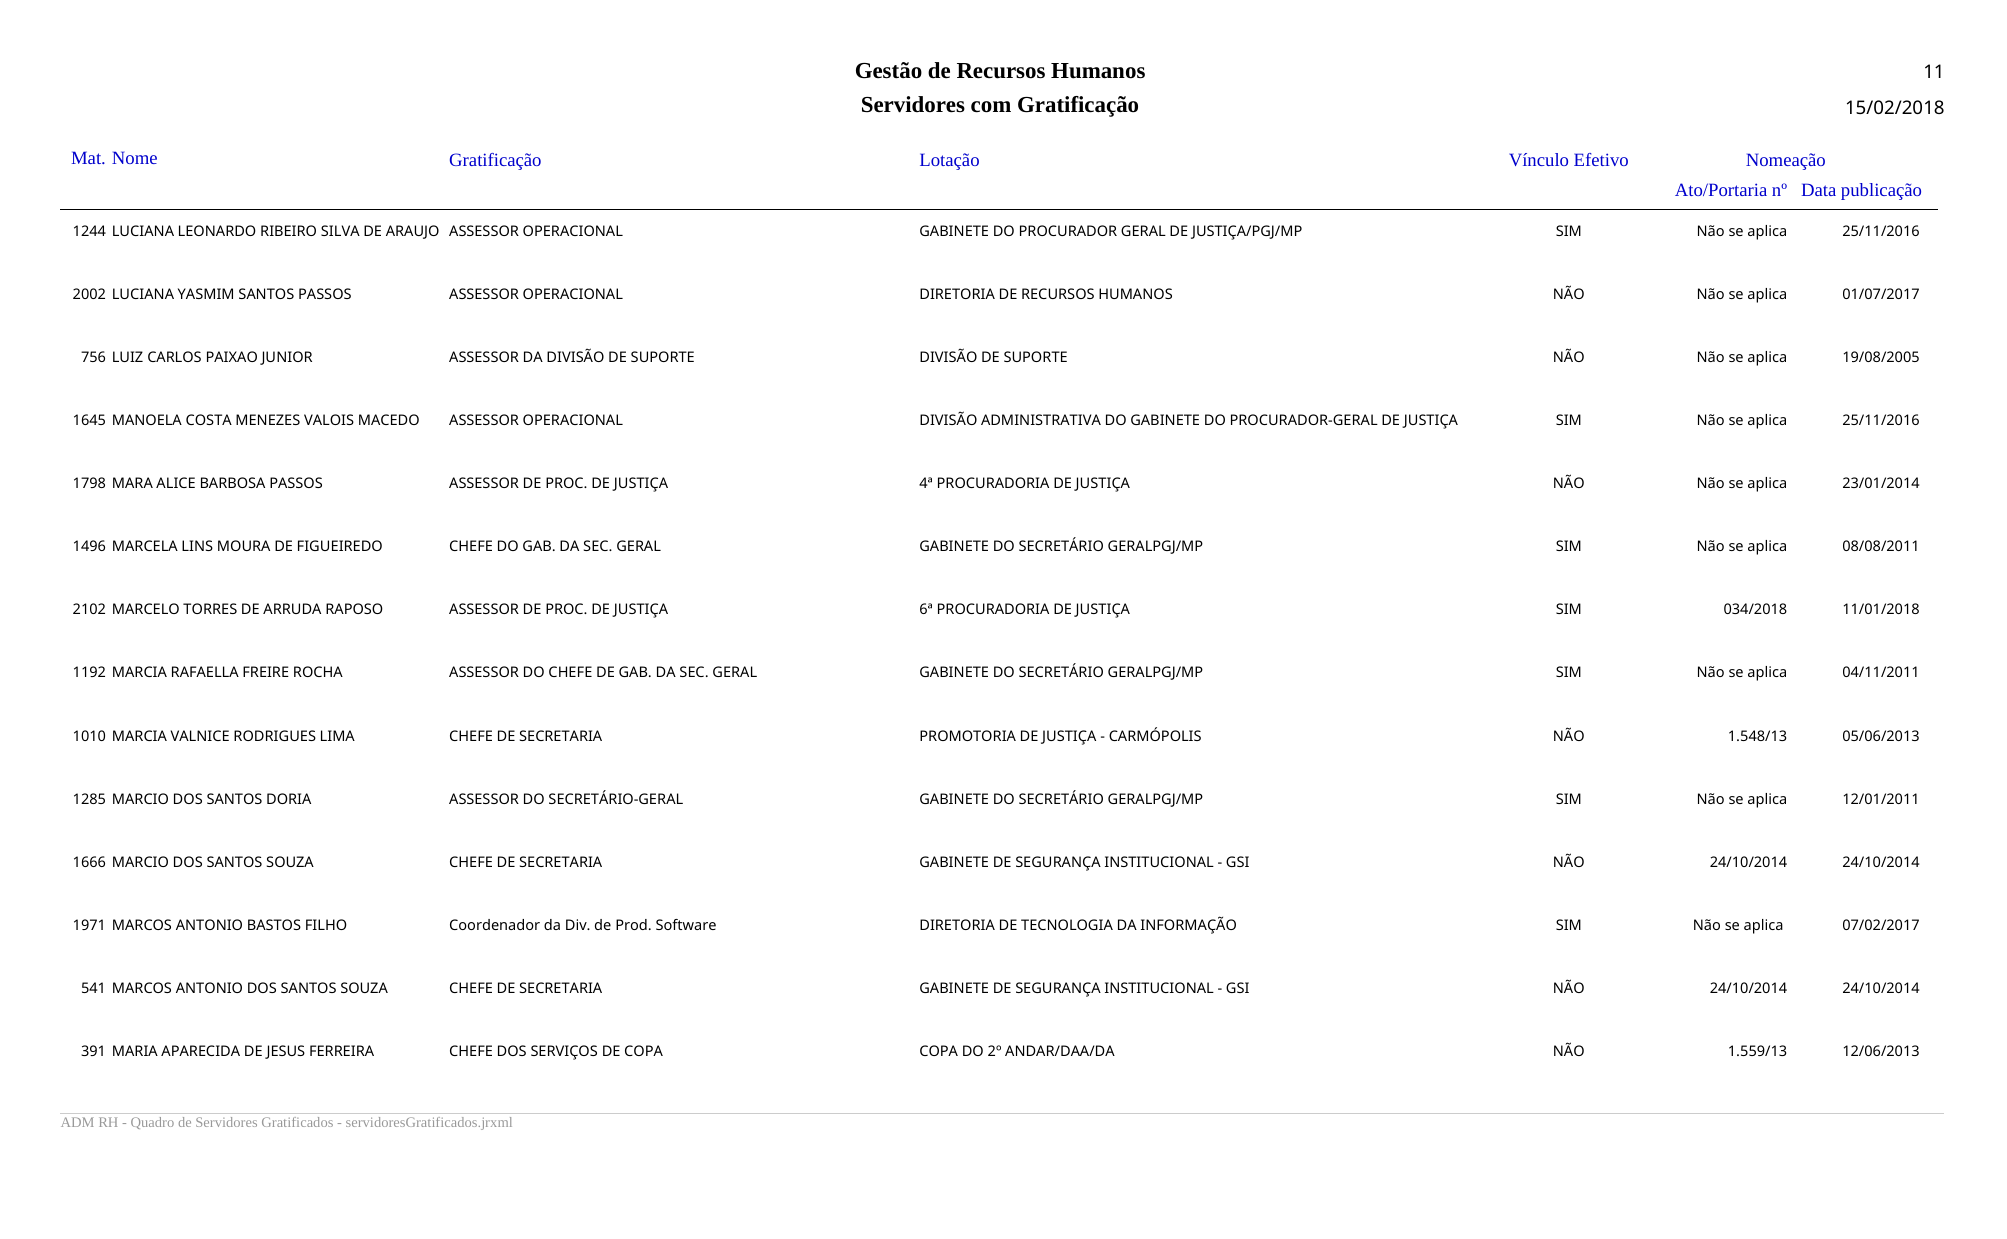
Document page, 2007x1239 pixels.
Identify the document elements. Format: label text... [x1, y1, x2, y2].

table_cell [1486, 438, 1495, 452]
table_cell [1486, 1070, 1495, 1083]
table_cell [1486, 284, 1495, 312]
table_cell [1486, 817, 1495, 831]
table_cell [440, 641, 449, 659]
table_cell Coordenador da Div. de Prod. Software [449, 915, 910, 975]
table_cell [1787, 725, 1792, 754]
table_cell [0, 249, 112, 262]
table_cell [910, 789, 919, 817]
table_cell CHEFE DE SECRETARIA [449, 725, 910, 785]
table_cell [910, 536, 919, 564]
table_cell Não se aplica [1649, 536, 1787, 564]
table_cell NÃO [1495, 347, 1642, 389]
table_cell [0, 452, 112, 470]
table_cell Vínculo Efetivo [1495, 149, 1642, 178]
table_cell GABINETE DE SEGURANÇA INSTITUCIONAL - GSI [919, 978, 1486, 1038]
table_cell [1642, 852, 1649, 880]
table_cell [1486, 789, 1495, 817]
table_cell [440, 326, 449, 343]
table_cell [1486, 263, 2007, 280]
table_cell [1486, 375, 1495, 389]
table_cell [440, 852, 449, 880]
table_cell 05/06/2013 [1793, 725, 1919, 754]
table_cell [910, 1070, 919, 1083]
table_cell [1945, 95, 2007, 123]
table_cell [1642, 754, 2007, 767]
table_cell Não se aplica [1649, 915, 1787, 943]
table_cell [910, 452, 919, 470]
table_cell [1486, 894, 2007, 912]
table_cell 6ª PROCURADORIA DE JUSTIÇA [919, 599, 1486, 659]
table_cell [1920, 473, 2007, 501]
table_cell 24/10/2014 [1649, 978, 1787, 1006]
table_cell [440, 831, 449, 848]
table_cell [1642, 347, 1649, 375]
table_cell [440, 1041, 449, 1069]
table_cell [910, 149, 919, 177]
table_cell ASSESSOR DO CHEFE DE GAB. DA SEC. GERAL [449, 662, 910, 722]
table_cell [910, 1083, 919, 1101]
table_cell [1787, 536, 1792, 564]
table_cell [910, 501, 919, 515]
table_cell CHEFE DOS SERVIÇOS DE COPA [449, 1041, 910, 1101]
table_cell [1642, 220, 1649, 249]
table_cell [910, 880, 919, 894]
table_cell [440, 915, 449, 943]
table_cell [1486, 754, 1495, 767]
table_cell [910, 438, 919, 452]
table_cell [440, 628, 449, 641]
table_cell [1486, 501, 1495, 515]
table_cell NÃO [1495, 852, 1642, 894]
table_cell [440, 565, 449, 578]
table_cell LUCIANA LEONARDO RIBEIRO SILVA DE ARAUJO [112, 220, 440, 280]
table_cell [1642, 1006, 2007, 1020]
table_cell [0, 691, 112, 704]
table_cell [1486, 452, 2007, 470]
table_cell [1486, 725, 1495, 754]
table_cell GABINETE DO SECRETÁRIO GERALPGJ/MP [919, 789, 1486, 848]
table_cell 1010 [9, 725, 106, 754]
table_cell [1642, 249, 2007, 262]
table_header Nome [112, 147, 199, 177]
table_cell [910, 978, 919, 1006]
table_cell [440, 473, 449, 501]
table_cell [0, 957, 112, 975]
table_cell [106, 284, 112, 312]
table_cell [1486, 1041, 1495, 1069]
table_cell [0, 880, 112, 894]
table_cell [910, 754, 919, 767]
table_cell [1787, 599, 1792, 628]
table_cell [910, 915, 919, 943]
table_cell ASSESSOR DE PROC. DE JUSTIÇA [449, 473, 910, 533]
table_cell SIM [1495, 220, 1642, 262]
table_cell [1486, 599, 1495, 628]
table_cell [1787, 662, 1792, 691]
table_cell [910, 641, 919, 659]
table_cell Não se aplica [1649, 789, 1787, 817]
table_cell ASSESSOR OPERACIONAL [449, 410, 910, 470]
table_cell [0, 894, 112, 912]
table_cell Não se aplica [1649, 662, 1787, 691]
table_cell [1642, 536, 1649, 564]
table_cell [1486, 880, 1495, 894]
table_cell 1285 [9, 789, 106, 817]
table_cell [910, 347, 919, 375]
table_cell [1486, 691, 1495, 704]
table_cell [910, 578, 919, 596]
table_cell [1486, 312, 1495, 326]
table_cell [440, 312, 449, 326]
table_cell [0, 704, 112, 722]
table_cell [440, 1070, 449, 1083]
table_cell [0, 284, 9, 312]
table_cell NÃO [1495, 473, 1642, 515]
table_cell 1798 [9, 473, 106, 501]
table_cell PROMOTORIA DE JUSTIÇA - CARMÓPOLIS [919, 725, 1486, 785]
table_cell [0, 375, 112, 389]
table_cell MARCOS ANTONIO DOS SANTOS SOUZA [112, 978, 440, 1038]
table_cell [106, 149, 112, 177]
table_cell [106, 662, 112, 691]
table_cell MARCELA LINS MOURA DE FIGUEIREDO [112, 536, 440, 596]
table_cell Não se aplica [1649, 284, 1787, 312]
table_cell [0, 1113, 60, 1137]
table_cell [1486, 473, 1495, 501]
table_cell [1787, 473, 1792, 501]
table_cell CHEFE DE SECRETARIA [449, 852, 910, 912]
table_cell MANOELA COSTA MENEZES VALOIS MACEDO [112, 410, 440, 470]
table_cell 391 [9, 1041, 106, 1069]
table_cell [0, 599, 9, 628]
table_cell [1920, 347, 2007, 375]
table_cell 19/08/2005 [1793, 347, 1919, 375]
table_cell [440, 389, 449, 407]
table_cell [1787, 220, 1792, 249]
table_cell MARCIA VALNICE RODRIGUES LIMA [112, 725, 440, 785]
table_cell [0, 662, 9, 691]
table_cell 24/10/2014 [1793, 978, 1919, 1006]
table_cell [1642, 628, 2007, 641]
table_cell NÃO [1495, 1041, 1642, 1083]
table_cell [910, 515, 919, 533]
table_cell [1486, 410, 1495, 438]
table_cell [910, 389, 919, 407]
table_cell Não se aplica [1649, 410, 1787, 438]
table_cell [440, 599, 449, 628]
table_cell [440, 880, 449, 894]
table_cell COPA DO 2º ANDAR/DAA/DA [919, 1041, 1486, 1101]
table_cell [0, 628, 112, 641]
table_cell 04/11/2011 [1793, 662, 1919, 691]
table_cell [1642, 789, 1649, 817]
table_cell 1971 [9, 915, 106, 943]
table_cell [0, 211, 2007, 220]
table_cell Não se aplica [1649, 220, 1787, 249]
table_cell MARIA APARECIDA DE JESUS FERREIRA [112, 1041, 440, 1101]
table_cell Gratificação [449, 149, 910, 178]
table_cell Ato/Portaria nº [1649, 179, 1787, 208]
table_cell [1486, 1006, 1495, 1020]
table_cell [440, 957, 449, 975]
table_cell 1666 [9, 852, 106, 880]
table_cell [0, 725, 9, 754]
table_cell [440, 249, 449, 262]
table_cell 11/01/2018 [1793, 599, 1919, 628]
table_cell [440, 452, 449, 470]
table_cell [106, 852, 112, 880]
table_cell [1486, 515, 2007, 533]
table_cell [1920, 599, 2007, 628]
table_cell [910, 1041, 919, 1069]
table_cell [1486, 1083, 2007, 1101]
table_cell NÃO [1495, 725, 1642, 767]
table_cell GABINETE DO SECRETÁRIO GERALPGJ/MP [919, 536, 1486, 596]
table_cell 07/02/2017 [1793, 915, 1919, 943]
table_cell [1920, 915, 2007, 943]
table_cell [440, 768, 449, 785]
table_cell [1920, 789, 2007, 817]
table_cell [0, 85, 2007, 91]
table_cell [440, 1020, 449, 1038]
table_cell [910, 691, 919, 704]
table_cell [1920, 852, 2007, 880]
table_cell 24/10/2014 [1649, 852, 1787, 880]
table_cell DIVISÃO ADMINISTRATIVA DO GABINETE DO PROCURADOR-GERAL DE JUSTIÇA [919, 410, 1486, 470]
table_cell Não se aplica [1649, 473, 1787, 501]
table_cell [1486, 149, 1495, 177]
table_cell [1486, 704, 2007, 722]
table_cell 4ª PROCURADORIA DE JUSTIÇA [919, 473, 1486, 533]
table_cell [440, 894, 449, 912]
table_cell 541 [9, 978, 106, 1006]
table_cell [440, 536, 449, 564]
table_cell [0, 1070, 112, 1083]
table_cell [1642, 284, 1649, 312]
table_cell GABINETE DE SEGURANÇA INSTITUCIONAL - GSI [919, 852, 1486, 912]
table_cell SIM [1495, 789, 1642, 831]
table_header [0, 0, 2007, 57]
table_cell [0, 1041, 9, 1069]
table_cell CHEFE DO GAB. DA SEC. GERAL [449, 536, 910, 596]
table_cell Gestão de Recursos Humanos [213, 57, 1787, 85]
table_cell [1486, 768, 2007, 785]
table_cell [0, 536, 9, 564]
table_cell [0, 438, 112, 452]
table_cell [1787, 852, 1792, 880]
table_cell [1787, 915, 1792, 943]
table_cell [440, 704, 449, 722]
table_cell [910, 565, 919, 578]
table_cell [106, 410, 112, 438]
table_cell [1642, 1070, 2007, 1083]
table_cell [0, 123, 2007, 147]
table_cell [1787, 978, 1792, 1006]
table_cell 12/06/2013 [1793, 1041, 1919, 1069]
table_cell [910, 249, 919, 262]
table_cell [1642, 943, 2007, 957]
table_cell [1642, 473, 1649, 501]
table_cell [0, 641, 112, 659]
table_cell [0, 312, 112, 326]
table_cell [0, 95, 213, 123]
table_cell 1244 [9, 220, 106, 249]
table_cell DIRETORIA DE TECNOLOGIA DA INFORMAÇÃO [919, 915, 1486, 975]
table_cell 11 [1790, 59, 1944, 85]
table_cell [106, 347, 112, 375]
table_cell MARCOS ANTONIO BASTOS FILHO [112, 915, 440, 975]
table_cell 08/08/2011 [1793, 536, 1919, 564]
table_cell [0, 817, 112, 831]
table_cell [1787, 789, 1792, 817]
table_cell NÃO [1495, 978, 1642, 1020]
table_cell [440, 817, 449, 831]
table_cell [1787, 1041, 1792, 1069]
table_cell 756 [9, 347, 106, 375]
table_cell [440, 789, 449, 817]
table_cell [1920, 536, 2007, 564]
table_cell 034/2018 [1649, 599, 1787, 628]
table_cell [1642, 691, 2007, 704]
table_cell [910, 326, 919, 343]
table_cell [910, 957, 919, 975]
table_cell [1642, 1041, 1649, 1069]
table_cell 1.548/13 [1649, 725, 1787, 754]
table_cell [440, 691, 449, 704]
table_cell [106, 1041, 112, 1069]
table_cell [910, 1020, 919, 1038]
table_cell [910, 220, 919, 249]
table_cell [910, 943, 919, 957]
table_cell [0, 347, 9, 375]
table_cell 1645 [9, 410, 106, 438]
table_cell MARCIA RAFAELLA FREIRE ROCHA [112, 662, 440, 722]
table_cell [1787, 347, 1792, 375]
table_cell Nomeação [1649, 149, 1922, 178]
table_cell 2102 [9, 599, 106, 628]
table_cell [0, 754, 112, 767]
table_cell [440, 501, 449, 515]
table_cell [0, 978, 9, 1006]
table_cell MARCIO DOS SANTOS DORIA [112, 789, 440, 848]
table_cell [1486, 943, 1495, 957]
table_cell [1486, 220, 1495, 249]
table_cell [106, 473, 112, 501]
table_cell [1920, 725, 2007, 754]
table_cell [0, 789, 9, 817]
table_cell GABINETE DO SECRETÁRIO GERALPGJ/MP [919, 662, 1486, 722]
table_cell LUIZ CARLOS PAIXAO JUNIOR [112, 347, 440, 407]
table_cell [440, 263, 449, 280]
table_cell [1642, 599, 1649, 628]
table_cell SIM [1495, 599, 1642, 641]
table_cell 12/01/2011 [1793, 789, 1919, 817]
table_cell [440, 1083, 449, 1101]
table_cell [1945, 1113, 2007, 1137]
table_cell 25/11/2016 [1793, 410, 1919, 438]
table_cell [910, 263, 919, 280]
table_cell [1642, 725, 1649, 754]
table_cell [440, 284, 449, 312]
table_cell [1920, 284, 2007, 312]
table_cell [106, 725, 112, 754]
table_cell [0, 943, 112, 957]
table_cell 1192 [9, 662, 106, 691]
table_cell [0, 326, 112, 343]
table_cell [0, 1006, 112, 1020]
table_cell [1486, 662, 1495, 691]
table_cell [0, 389, 112, 407]
table_cell 2002 [9, 284, 106, 312]
table_cell [0, 149, 44, 177]
table_cell [1486, 628, 1495, 641]
table_cell [910, 1006, 919, 1020]
table_cell ADM RH - Quadro de Servidores Gratificados - servidoresGratificados.jrxml [60, 1114, 1944, 1137]
table_cell [1486, 536, 1495, 564]
table_cell MARCELO TORRES DE ARRUDA RAPOSO [112, 599, 440, 659]
table_cell LUCIANA YASMIM SANTOS PASSOS [112, 284, 440, 343]
table_cell Data publicação [1787, 179, 1922, 208]
table_cell ASSESSOR DA DIVISÃO DE SUPORTE [449, 347, 910, 407]
table_cell [1486, 249, 1495, 262]
table_cell ASSESSOR DO SECRETÁRIO-GERAL [449, 789, 910, 848]
table_cell [440, 375, 449, 389]
table_cell [1486, 326, 2007, 343]
table_cell [1486, 852, 1495, 880]
table_header Mat. [44, 147, 106, 177]
table_cell [1642, 880, 2007, 894]
table_cell [910, 852, 919, 880]
table_cell Servidores com Gratificação [213, 91, 1787, 123]
table_cell [1486, 978, 1495, 1006]
table_cell [910, 375, 919, 389]
table_cell [0, 768, 112, 785]
table_cell [106, 915, 112, 943]
table_cell ASSESSOR OPERACIONAL [449, 220, 910, 280]
table_cell [910, 312, 919, 326]
table_cell [1922, 179, 2007, 208]
table_cell [0, 1101, 2007, 1113]
table_cell [106, 978, 112, 1006]
table_cell [440, 662, 449, 691]
table_cell 01/07/2017 [1793, 284, 1919, 312]
table_cell [440, 220, 449, 249]
table_cell [1642, 312, 2007, 326]
table_cell CHEFE DE SECRETARIA [449, 978, 910, 1038]
table_cell [1642, 501, 2007, 515]
table_cell [910, 831, 919, 848]
table_cell SIM [1495, 536, 1642, 578]
table_cell [1642, 978, 1649, 1006]
table_cell 23/01/2014 [1793, 473, 1919, 501]
table_cell ASSESSOR OPERACIONAL [449, 284, 910, 343]
table_cell [1642, 915, 1649, 943]
table_cell [440, 438, 449, 452]
table_cell 1.559/13 [1649, 1041, 1787, 1069]
table_cell GABINETE DO PROCURADOR GERAL DE JUSTIÇA/PGJ/MP [919, 220, 1486, 280]
table_cell [1920, 1041, 2007, 1069]
table_cell [1922, 149, 2007, 177]
table_cell DIRETORIA DE RECURSOS HUMANOS [919, 284, 1486, 343]
table_cell [1920, 662, 2007, 691]
table_cell [910, 768, 919, 785]
table_cell [440, 515, 449, 533]
table_cell 15/02/2018 [1790, 95, 1944, 123]
table_cell [0, 59, 213, 85]
table_cell [0, 565, 112, 578]
table_cell [910, 662, 919, 691]
table_cell [0, 263, 112, 280]
table_cell [0, 578, 112, 596]
table_cell ASSESSOR DE PROC. DE JUSTIÇA [449, 599, 910, 659]
table_cell [1642, 438, 2007, 452]
table_cell [440, 725, 449, 754]
table_cell 25/11/2016 [1793, 220, 1919, 249]
table_cell [0, 179, 1649, 208]
table_cell [106, 599, 112, 628]
table_cell SIM [1495, 410, 1642, 452]
table_cell [1486, 915, 1495, 943]
table_cell [1486, 565, 1495, 578]
table_cell 24/10/2014 [1793, 852, 1919, 880]
table_cell [1920, 220, 2007, 249]
table_cell [1486, 831, 2007, 848]
table_cell [0, 1020, 112, 1038]
table_cell [0, 852, 9, 880]
table_cell NÃO [1495, 284, 1642, 326]
table_cell [0, 501, 112, 515]
table_cell [0, 1083, 112, 1101]
table_cell [440, 754, 449, 767]
table_cell [1486, 347, 1495, 375]
table_cell MARCIO DOS SANTOS SOUZA [112, 852, 440, 912]
table_cell [910, 725, 919, 754]
table_cell [910, 894, 919, 912]
table_cell [1642, 375, 2007, 389]
table_cell [1642, 662, 1649, 691]
table_cell [1642, 817, 2007, 831]
table_cell Lotação [919, 149, 1486, 178]
table_cell 1496 [9, 536, 106, 564]
table_cell MARA ALICE BARBOSA PASSOS [112, 473, 440, 533]
table_cell [440, 978, 449, 1006]
table_cell [440, 410, 449, 438]
table_cell [0, 473, 9, 501]
table_cell [1920, 410, 2007, 438]
table_cell [1486, 1020, 2007, 1038]
table_cell [910, 284, 919, 312]
table_cell [0, 410, 9, 438]
table_cell [1486, 578, 2007, 596]
table_cell [440, 1006, 449, 1020]
table_cell [1486, 957, 2007, 975]
table_cell [106, 789, 112, 817]
table_cell [1486, 389, 2007, 407]
table_cell [0, 515, 112, 533]
table_cell [1642, 410, 1649, 438]
table_cell [1486, 641, 2007, 659]
table_cell [1920, 978, 2007, 1006]
table_cell SIM [1495, 662, 1642, 704]
table_cell [106, 220, 112, 249]
table_cell Não se aplica [1649, 347, 1787, 375]
table_cell [106, 536, 112, 564]
table_cell [1642, 565, 2007, 578]
table_cell [199, 149, 449, 177]
table_cell DIVISÃO DE SUPORTE [919, 347, 1486, 407]
table_cell [910, 473, 919, 501]
table_cell [440, 347, 449, 375]
table_cell [0, 220, 9, 249]
table_cell [910, 817, 919, 831]
table_cell [0, 831, 112, 848]
table_cell [910, 410, 919, 438]
table_cell [440, 578, 449, 596]
table_cell SIM [1495, 915, 1642, 957]
table_cell [1787, 284, 1792, 312]
table_cell [1787, 410, 1792, 438]
table_cell [910, 599, 919, 628]
table_cell [0, 915, 9, 943]
table_cell [1945, 59, 2007, 85]
table_cell [440, 943, 449, 957]
table_cell [910, 704, 919, 722]
table_cell [910, 628, 919, 641]
table_cell [1642, 149, 1649, 177]
